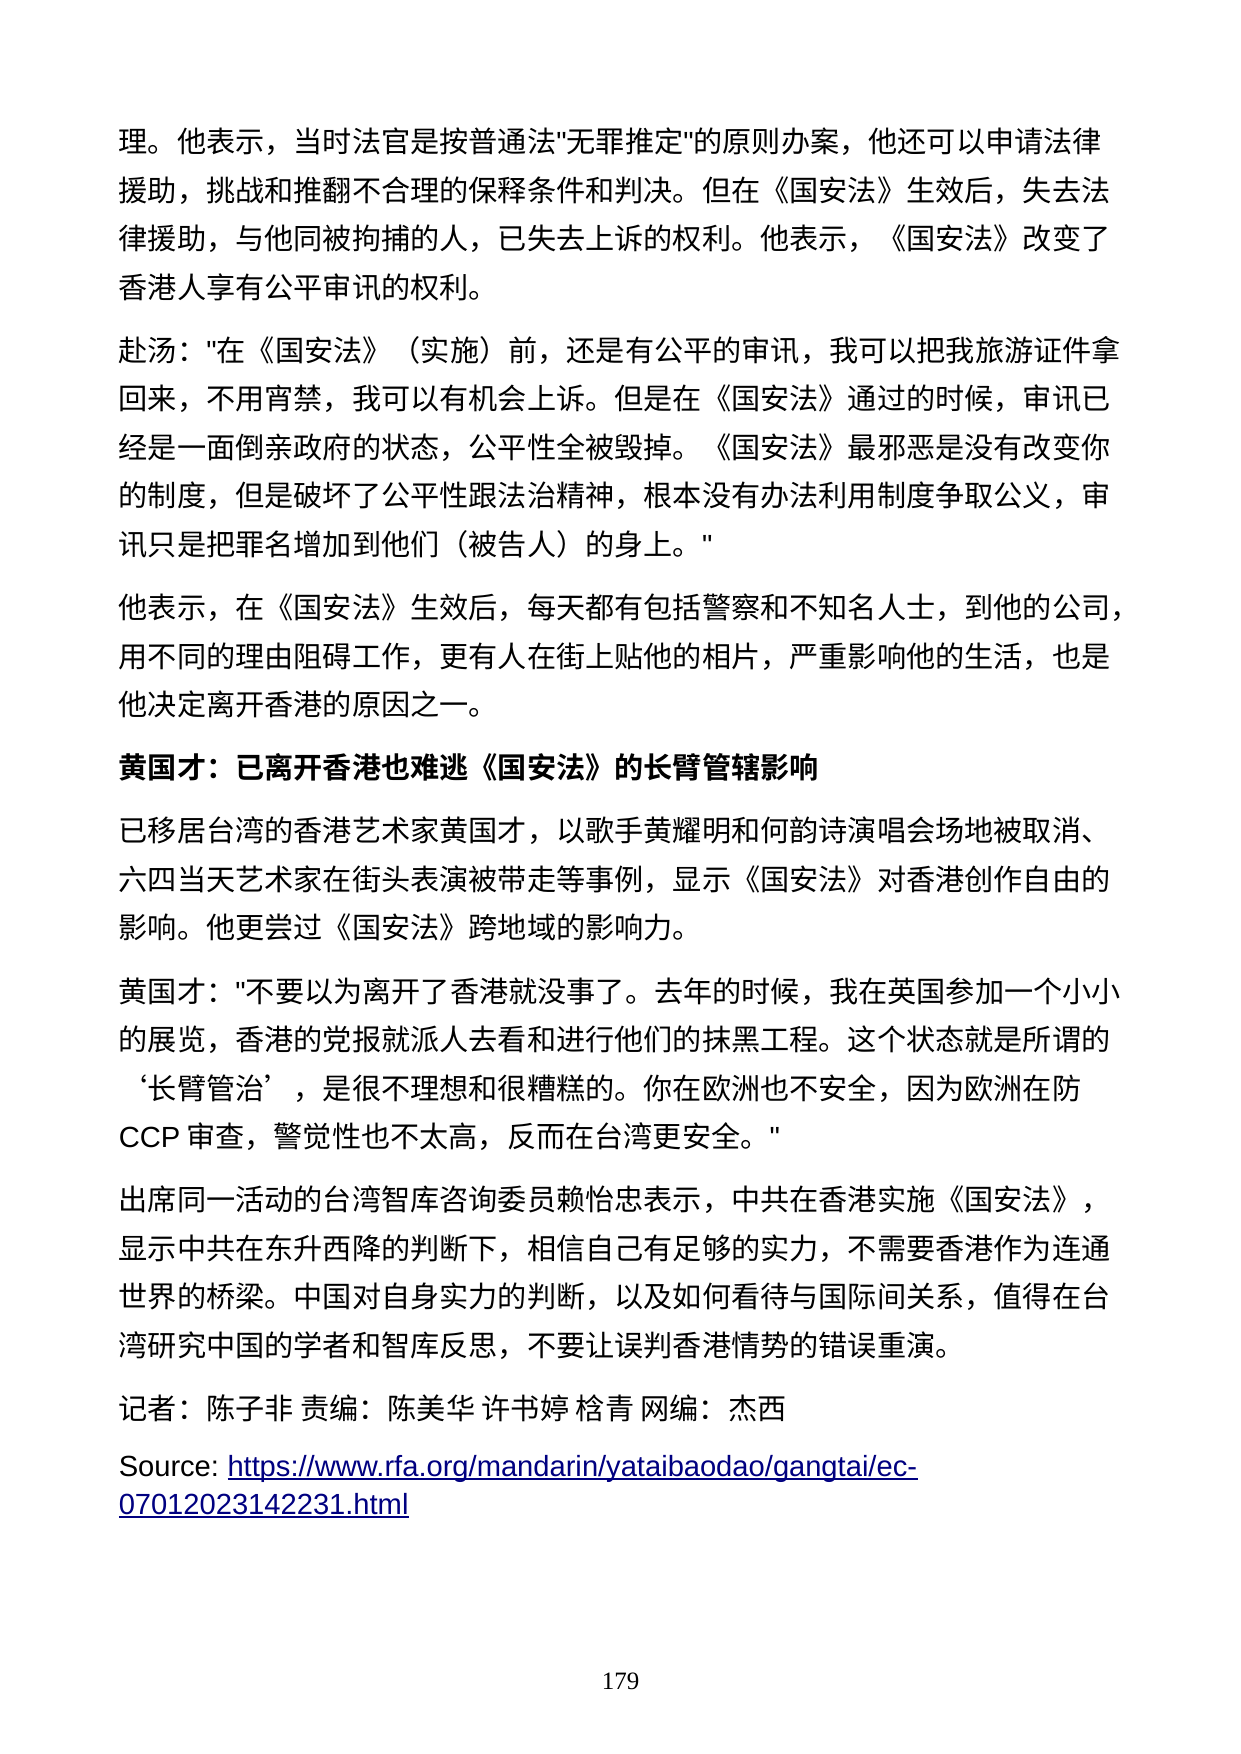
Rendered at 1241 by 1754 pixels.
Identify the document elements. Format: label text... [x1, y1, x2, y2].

text 赴汤："在《国安法》（实施）前，还是有公平的审讯，我可以把我旅游证件拿回来，不用宵禁，我可以有机会上诉。但是在《国安法》通过的时候，审讯已经是一面倒亲政府的状态，公平性全被毁掉。《国安法》最邪恶是没有改变你的制度，但是破坏了公平性跟法治精神，根本没有办法利用制度争取公义，审讯只是把罪名增加到他们（被告人）的身上。" [118, 327, 1122, 564]
text Source: https://www.rfa.org/mandarin/yataibaodao/gangtai/ec-07012023142231.html [118, 1449, 1122, 1521]
text 黄国才："不要以为离开了香港就没事了。去年的时候，我在英国参加一个小小的展览，香港的党报就派人去看和进行他们的抹黑工程。这个状态就是所谓的‘长臂管治’，是很不理想和很糟糕的。你在欧洲也不安全，因为欧洲在防CCP审查，警觉性也不太高，反而在台湾更安全。" [118, 968, 1122, 1156]
text 他表示，在《国安法》生效后，每天都有包括警察和不知名人士，到他的公司，用不同的理由阻碍工作，更有人在街上贴他的相片，严重影响他的生活，也是他决定离开香港的原因之一。 [118, 584, 1122, 724]
text 记者：陈子非 责编：陈美华 许书婷 梒青 网编：杰西 [118, 1386, 1122, 1428]
text 已移居台湾的香港艺术家黄国才，以歌手黄耀明和何韵诗演唱会场地被取消、六四当天艺术家在街头表演被带走等事例，显示《国安法》对香港创作自由的影响。他更尝过《国安法》跨地域的影响力。 [118, 808, 1122, 947]
text 出席同一活动的台湾智库咨询委员赖怡忠表示，中共在香港实施《国安法》，显示中共在东升西降的判断下，相信自己有足够的实力，不需要香港作为连通世界的桥梁。中国对自身实力的判断，以及如何看待与国际间关系，值得在台湾研究中国的学者和智库反思，不要让误判香港情势的错误重演。 [118, 1177, 1122, 1365]
text 黄国才：已离开香港也难逃《国安法》的长臂管辖影响 [118, 745, 1122, 787]
text 理。他表示，当时法官是按普通法"无罪推定"的原则办案，他还可以申请法律援助，挑战和推翻不合理的保释条件和判决。但在《国安法》生效后，失去法律援助，与他同被拘捕的人，已失去上诉的权利。他表示，《国安法》改变了香港人享有公平审讯的权利。 [118, 118, 1122, 306]
